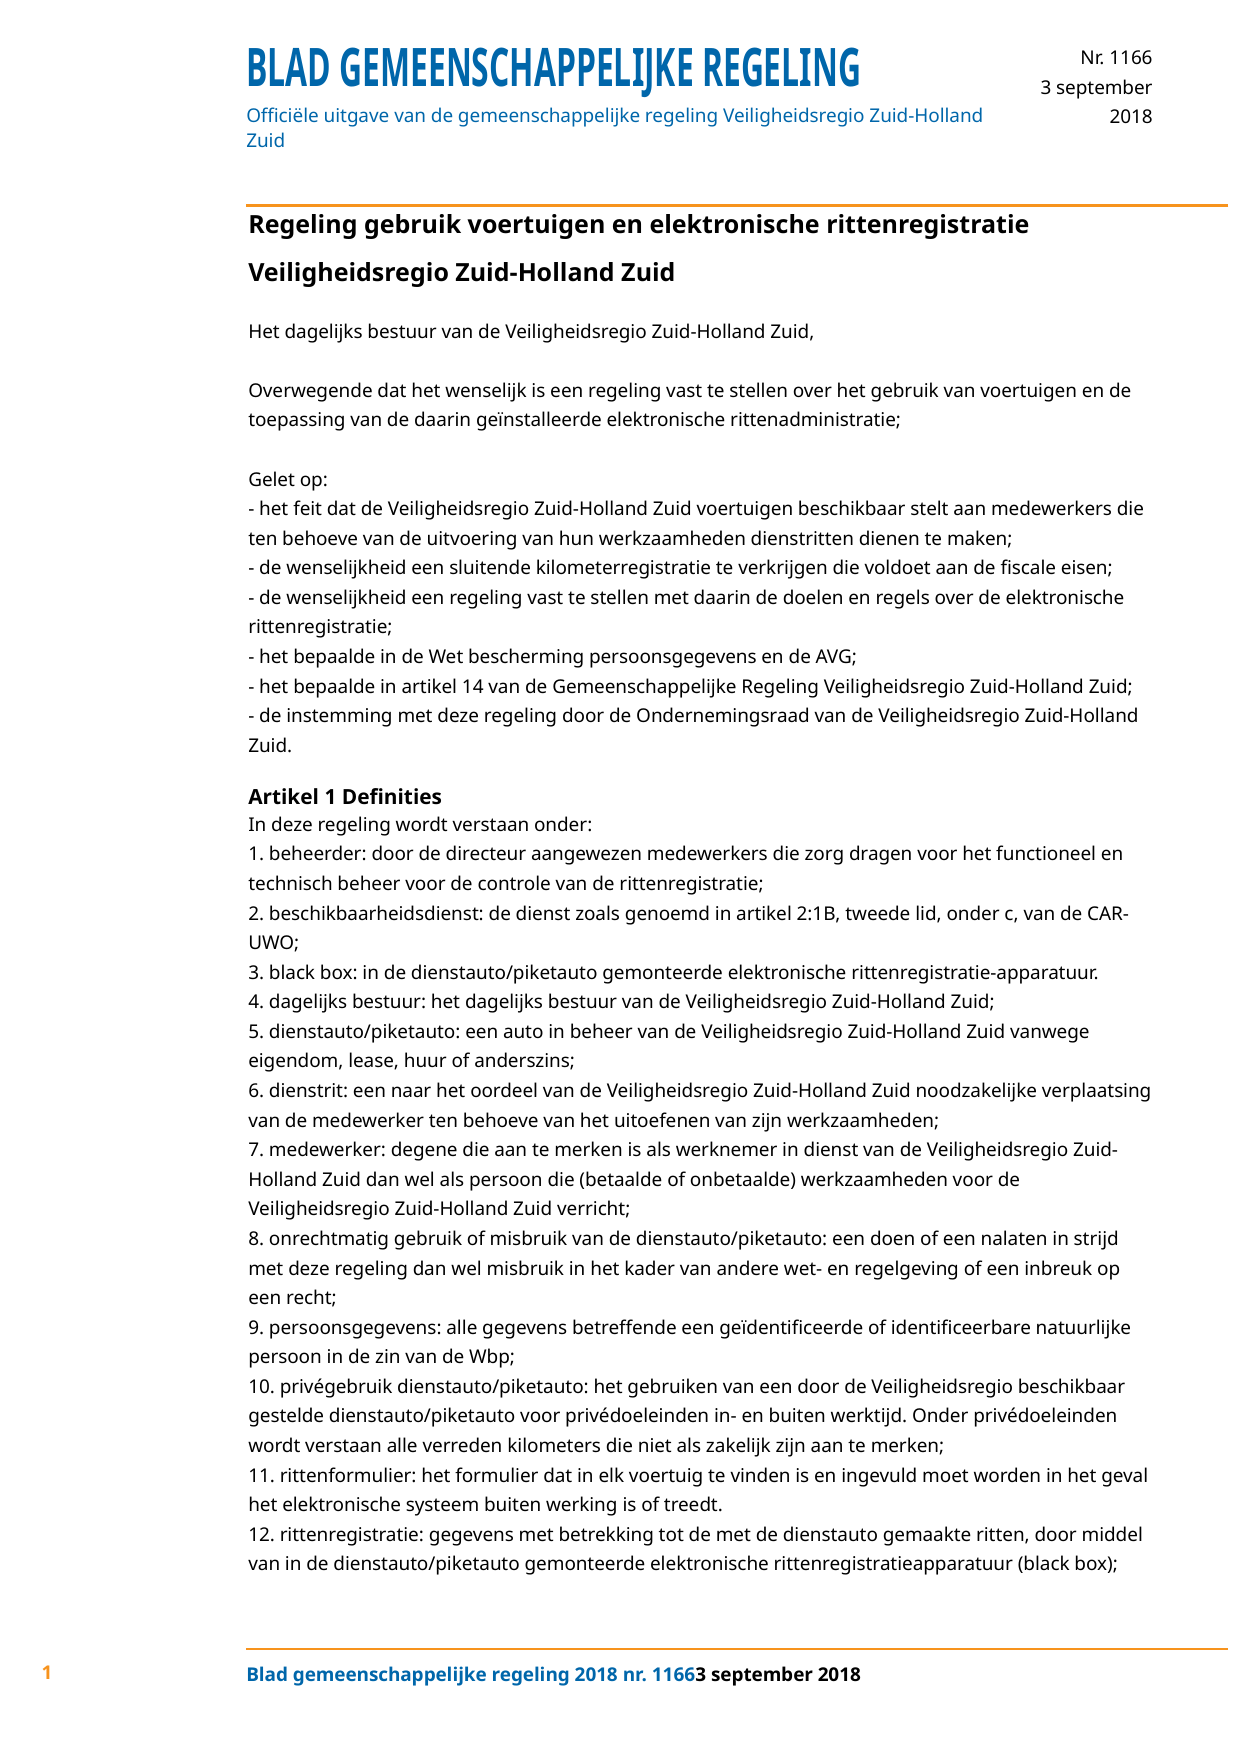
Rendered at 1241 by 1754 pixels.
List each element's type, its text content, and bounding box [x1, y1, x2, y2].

text Overwegende dat het wenselijk is een regeling vast te stellen over het gebruik van voertuigen en de toepassing van de daarin geïnstalleerde elektronische rittenadministratie; [248, 377, 1152, 432]
text 11. rittenformulier: het formulier dat in elk voertuig te vinden is en ingevuld moet worden in het geval het elektronische systeem buiten werking is of treedt. [248, 1462, 1152, 1517]
text 4. dagelijks bestuur: het dagelijks bestuur van de Veiligheidsregio Zuid-Holland Zuid; [248, 988, 1152, 1014]
text 3. black box: in de dienstauto/piketauto gemonteerde elektronische rittenregistratie-apparatuur. [248, 959, 1152, 984]
text Het dagelijks bestuur van de Veiligheidsregio Zuid-Holland Zuid, [248, 318, 1152, 344]
text - de instemming met deze regeling door de Ondernemingsraad van de Veiligheidsregio Zuid-Holland Zuid. [248, 702, 1152, 758]
text - de wenselijkheid een sluitende kilometerregistratie te verkrijgen die voldoet aan de fiscale eisen; [248, 554, 1152, 580]
text 8. onrechtmatig gebruik of misbruik van de dienstauto/piketauto: een doen of een nalaten in strijd met deze regeling dan wel misbruik in het kader van andere wet- en regelgeving of een inbreuk op een recht; [248, 1225, 1152, 1310]
text 12. rittenregistratie: gegevens met betrekking tot de met de dienstauto gemaakte ritten, door middel van in de dienstauto/piketauto gemonteerde elektronische rittenregistratieapparatuur (black box); [248, 1521, 1152, 1576]
text 7. medewerker: degene die aan te merken is als werknemer in dienst van de Veiligheidsregio Zuid-Holland Zuid dan wel als persoon die (betaalde of onbetaalde) werkzaamheden voor de Veiligheidsregio Zuid-Holland Zuid verricht; [248, 1136, 1152, 1221]
text 2. beschikbaarheidsdienst: de dienst zoals genoemd in artikel 2:1B, tweede lid, onder c, van de CAR-UWO; [248, 900, 1152, 955]
text Regeling gebruik voertuigen en elektronische rittenregistratie Veiligheidsregio Zuid-Holland Zuid [248, 207, 1152, 288]
text - de wenselijkheid een regeling vast te stellen met daarin de doelen en regels over de elektronische rittenregistratie; [248, 584, 1152, 639]
text In deze regeling wordt verstaan onder: [248, 811, 1152, 837]
text 1. beheerder: door de directeur aangewezen medewerkers die zorg dragen voor het functioneel en technisch beheer voor de controle van de rittenregistratie; [248, 841, 1152, 896]
text 9. persoonsgegevens: alle gegevens betreffende een geïdentificeerde of identificeerbare natuurlijke persoon in de zin van de Wbp; [248, 1314, 1152, 1369]
text 6. dienstrit: een naar het oordeel van de Veiligheidsregio Zuid-Holland Zuid noodzakelijke verplaatsing van de medewerker ten behoeve van het uitoefenen van zijn werkzaamheden; [248, 1077, 1152, 1132]
text - het bepaalde in de Wet bescherming persoonsgegevens en de AVG; [248, 643, 1152, 669]
text 10. privégebruik dienstauto/piketauto: het gebruiken van een door de Veiligheidsregio beschikbaar gestelde dienstauto/piketauto voor privédoeleinden in- en buiten werktijd. Onder privédoeleinden wordt verstaan alle verreden kilometers die niet als zakelijk zijn aan te merken; [248, 1373, 1152, 1458]
text - het feit dat de Veiligheidsregio Zuid-Holland Zuid voertuigen beschikbaar stelt aan medewerkers die ten behoeve van de uitvoering van hun werkzaamheden dienstritten dienen te maken; [248, 495, 1152, 551]
picture [41, 47, 231, 172]
text - het bepaalde in artikel 14 van de Gemeenschappelijke Regeling Veiligheidsregio Zuid-Holland Zuid; [248, 673, 1152, 699]
text 5. dienstauto/piketauto: een auto in beheer van de Veiligheidsregio Zuid-Holland Zuid vanwege eigendom, lease, huur of anderszins; [248, 1018, 1152, 1073]
text Artikel 1 Definities [248, 782, 1152, 811]
text Gelet op: [248, 466, 1152, 492]
